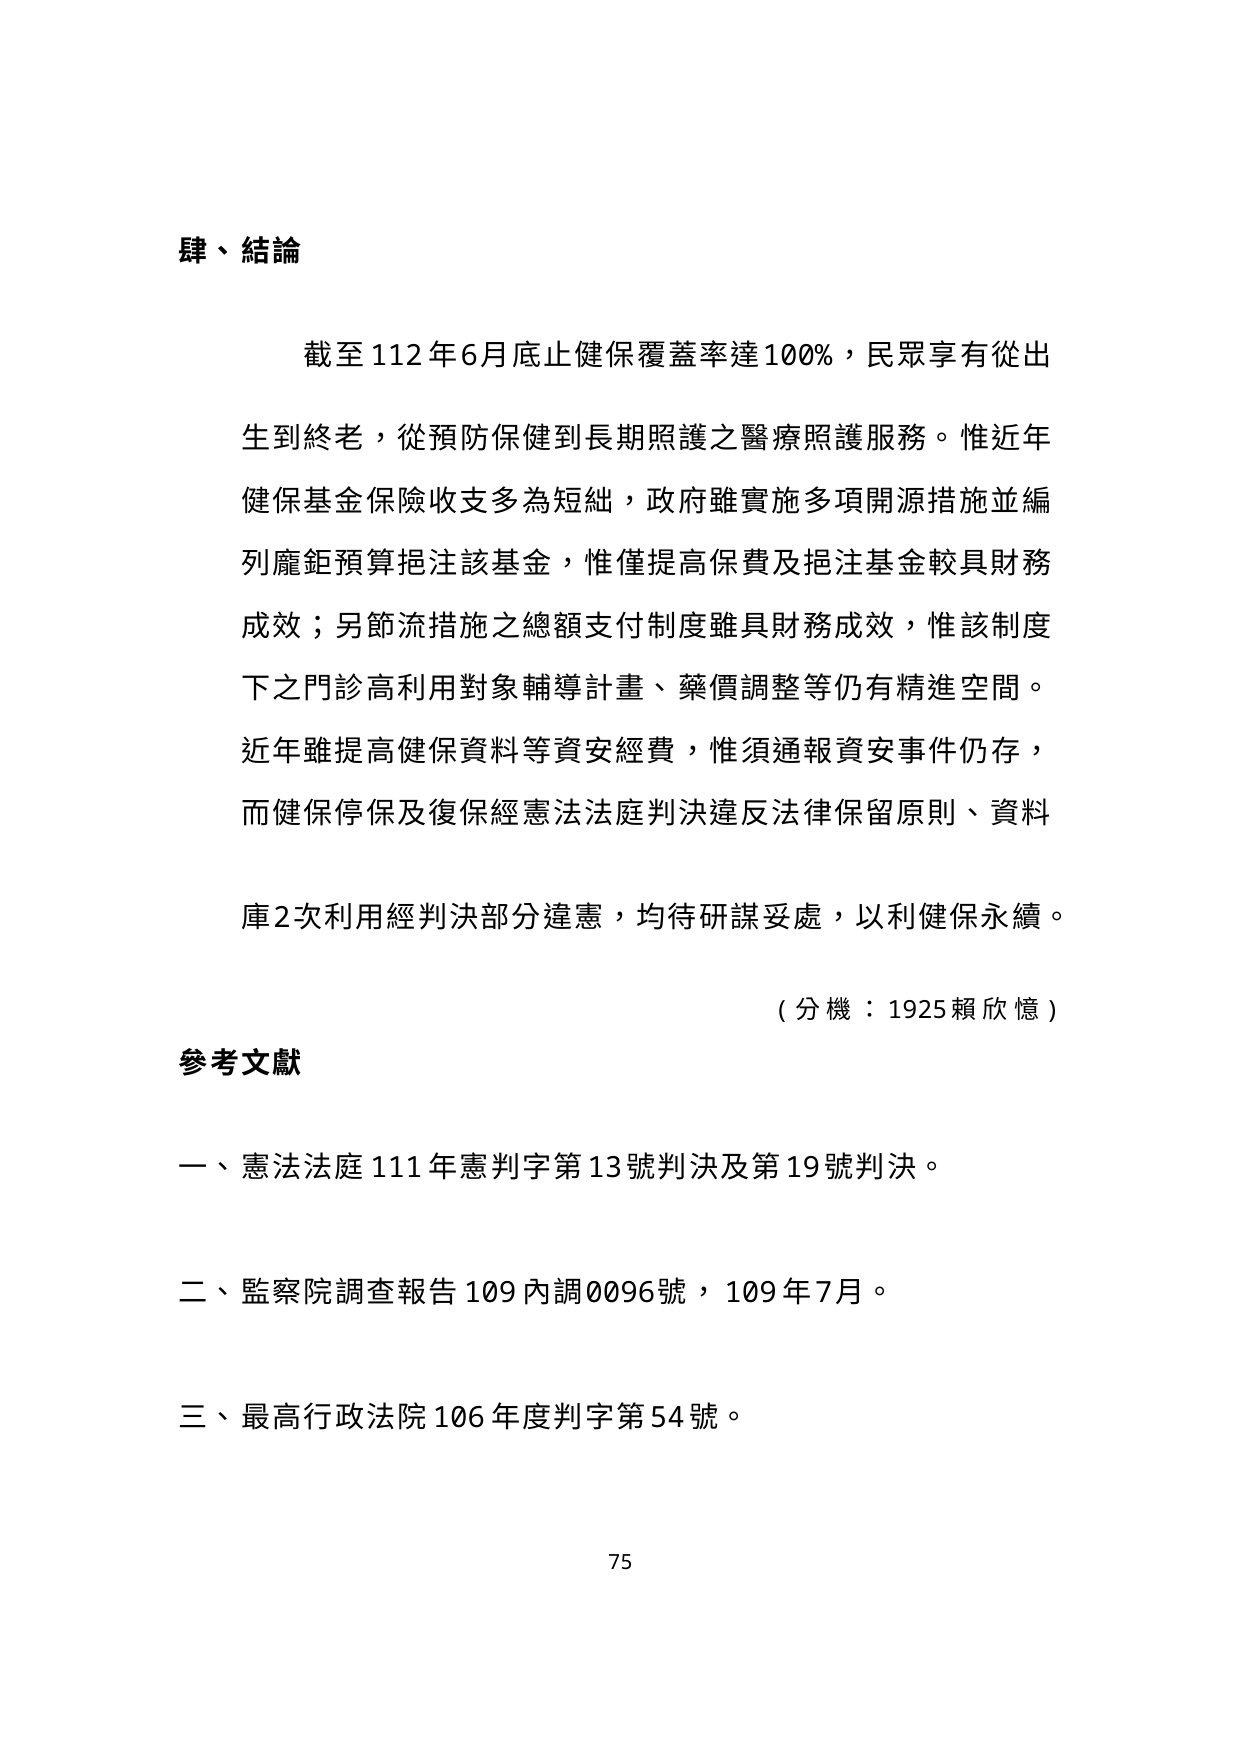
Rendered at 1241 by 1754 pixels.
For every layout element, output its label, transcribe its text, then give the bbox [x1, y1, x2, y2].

text 肆、結論 [177, 207, 1063, 269]
text 截至112年6月底止健保覆蓋率達100%，民眾享有從出生到終老，從預防保健到長期照護之醫療照護服務。惟近年健保基金保險收支多為短絀，政府雖實施多項開源措施並編列龐鉅預算挹注該基金，惟僅提高保費及挹注基金較具財務成效；另節流措施之總額支付制度雖具財務成效，惟該制度下之門診高利用對象輔導計畫、藥價調整等仍有精進空間。近年雖提高健保資料等資安經費，惟須通報資安事件仍存，而健保停保及復保經憲法法庭判決違反法律保留原則、資料庫2次利用經判決部分違憲，均待研謀妥處，以利健保永續。 [236, 269, 1063, 957]
text 二、監察院調查報告109內調0096號，109年7月。 [177, 1207, 1063, 1332]
text (分機：1925賴欣憶) [177, 957, 1063, 1019]
text 參考文獻 [177, 1019, 1063, 1082]
text 一、憲法法庭111年憲判字第13號判決及第19號判決。 [177, 1082, 1063, 1207]
text 三、最高行政法院106年度判字第54號。 [177, 1332, 1063, 1457]
